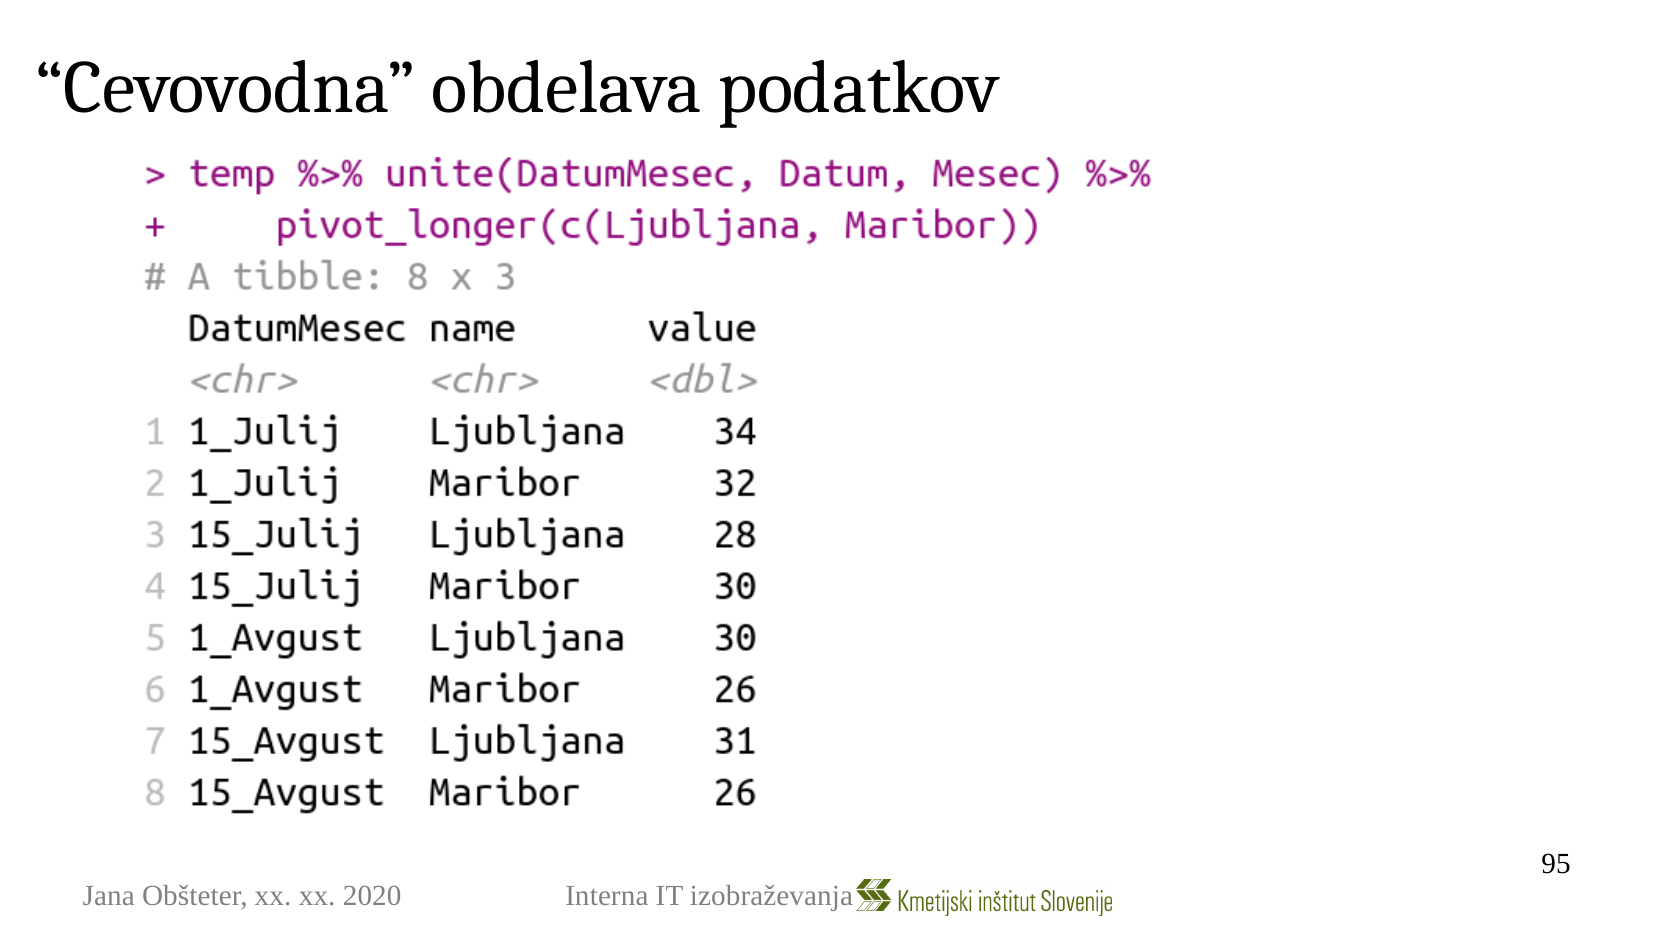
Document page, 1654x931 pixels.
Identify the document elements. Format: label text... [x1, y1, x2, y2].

picture [135, 157, 1170, 815]
title “Cevovodna” obdelava podatkov [35, 21, 1524, 154]
picture [856, 879, 1112, 916]
